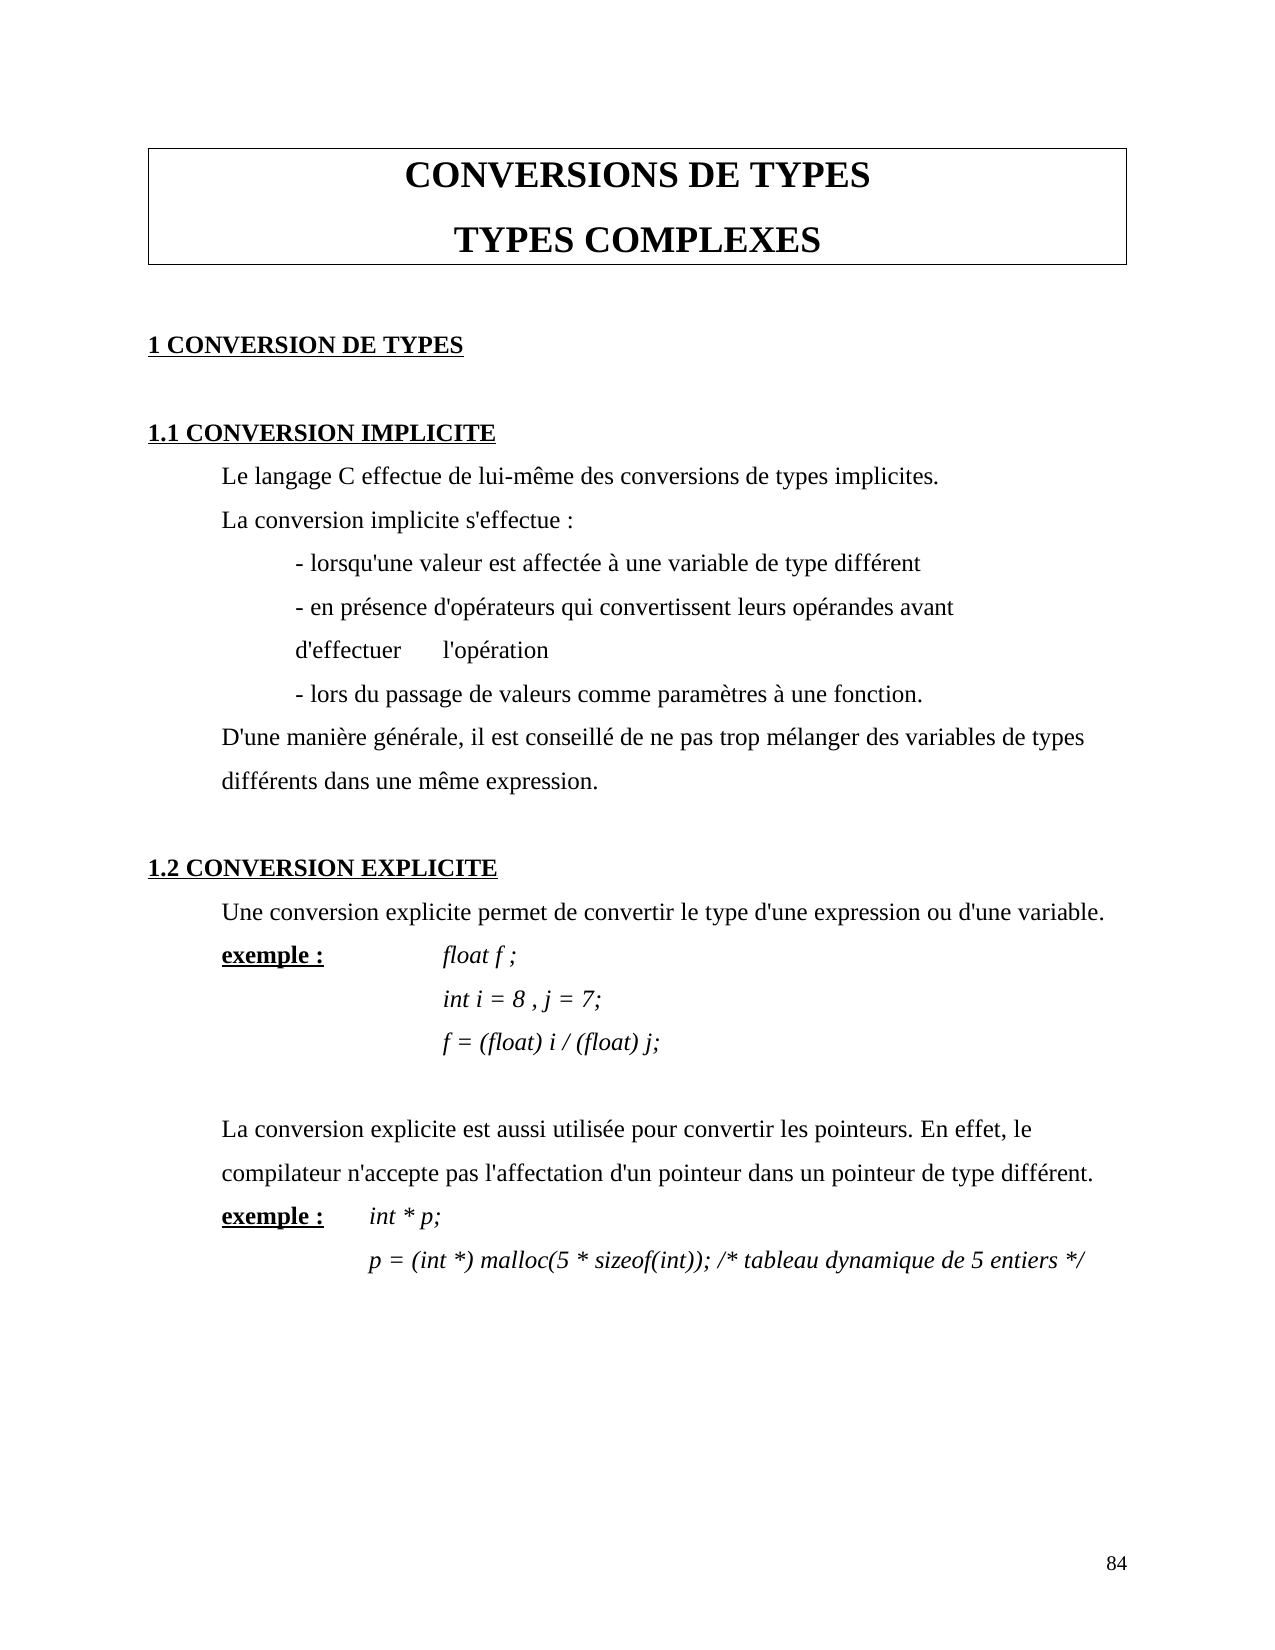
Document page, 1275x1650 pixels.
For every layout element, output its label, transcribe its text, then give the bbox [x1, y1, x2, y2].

text Le langage C effectue de lui-même des conversions de types implicites. [221, 461, 1127, 490]
text - en présence d'opérateurs qui convertissent leurs opérandes avant d'effectuer l'opération [221, 592, 1127, 664]
text p = (int *) malloc(5 * sizeof(int)); /* tableau dynamique de 5 entiers */ [148, 1245, 1127, 1274]
text La conversion implicite s'effectue : [221, 504, 1127, 533]
text exemple : int * p; [148, 1201, 1127, 1230]
text exemple : float f ; [148, 940, 1127, 969]
text D'une manière générale, il est conseillé de ne pas trop mélanger des variables de types différents dans une même expression. [221, 722, 1127, 795]
text La conversion explicite est aussi utilisée pour convertir les pointeurs. En effet, le compilateur n'accepte pas l'affectation d'un pointeur dans un pointeur de type différent. [148, 1114, 1127, 1187]
text 1.2 Conversion explicite [148, 853, 1127, 882]
text 1.1 Conversion implicite [148, 417, 1127, 446]
text - lors du passage de valeurs comme paramètres à une fonction. [221, 679, 1127, 708]
text types complexes [149, 212, 1126, 264]
text Une conversion explicite permet de convertir le type d'une expression ou d'une variable. [148, 896, 1127, 925]
text f = (float) i / (float) j; [369, 1027, 1127, 1056]
text - lorsqu'une valeur est affectée à une variable de type différent [221, 548, 1127, 577]
text conversions de types [149, 149, 1126, 196]
text int i = 8 , j = 7; [369, 983, 1127, 1012]
text 1 Conversion de types [148, 330, 1127, 359]
